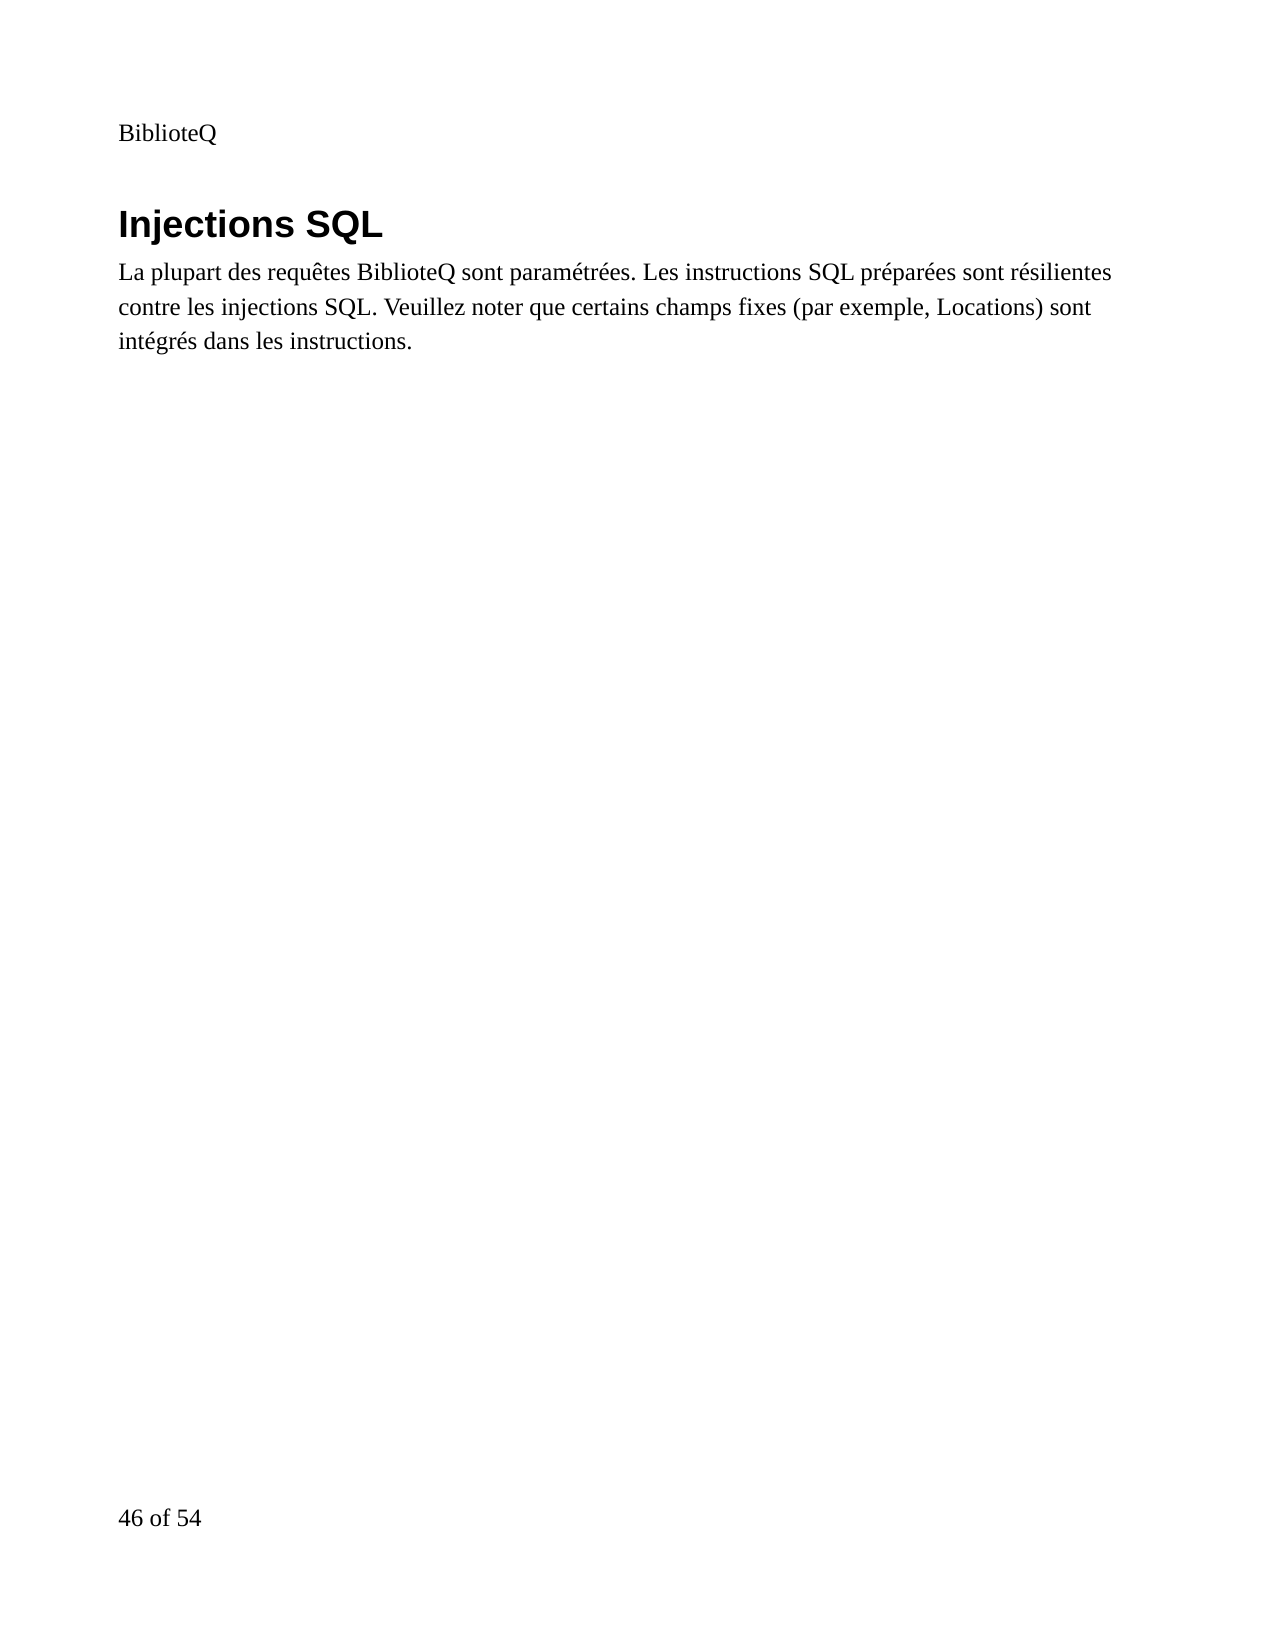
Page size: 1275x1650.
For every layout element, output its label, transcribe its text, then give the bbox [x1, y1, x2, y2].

text La plupart des requêtes BiblioteQ sont paramétrées. Les instructions SQL préparées sont résilientes contre les injections SQL. Veuillez noter que certains champs fixes (par exemple, Locations) sont intégrés dans les instructions. [118, 257, 1157, 355]
subtitle Injections SQL [118, 201, 1157, 245]
